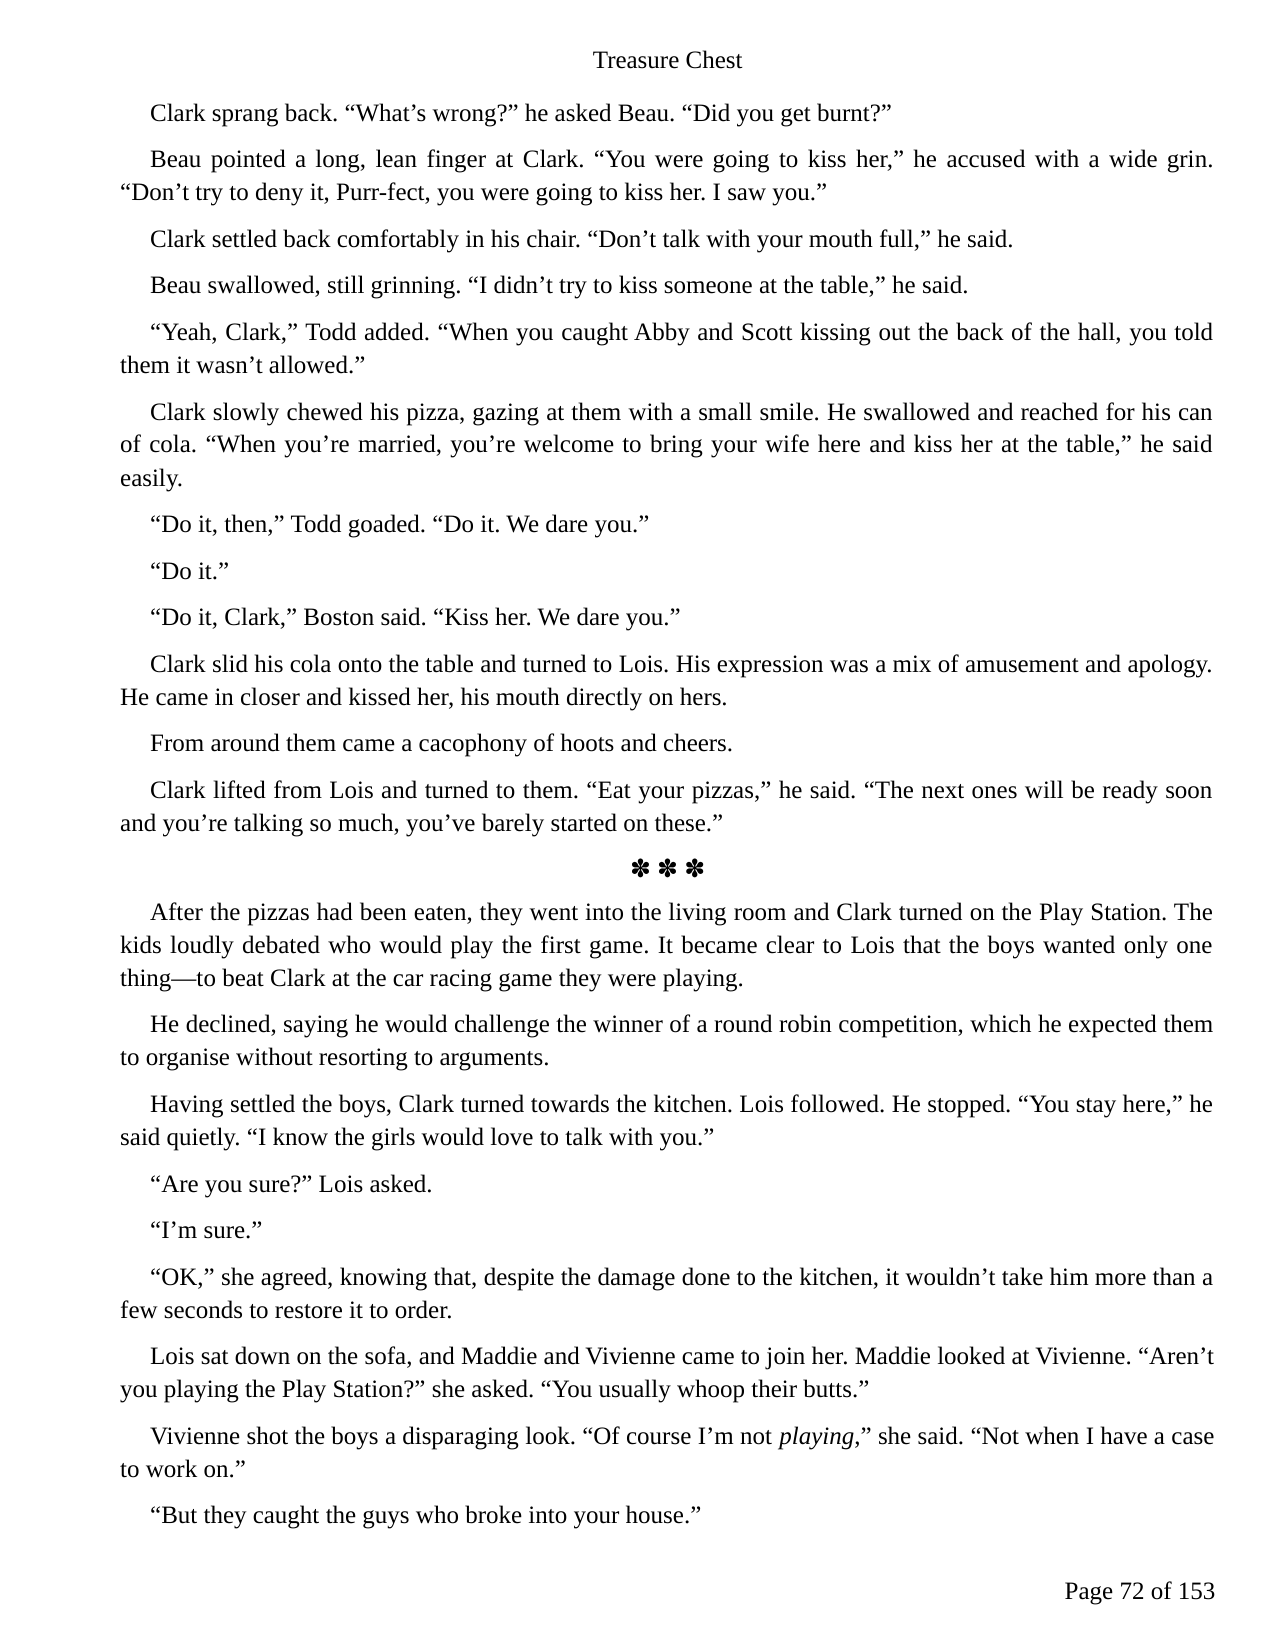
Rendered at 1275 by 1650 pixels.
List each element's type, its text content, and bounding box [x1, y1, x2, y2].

text He declined, saying he would challenge the winner of a round robin competition, which he expected them to organise without resorting to arguments. [120, 1009, 1215, 1071]
text Clark sprang back. “What’s wrong?” he asked Beau. “Did you get burnt?” [120, 98, 1215, 126]
text “Do it.” [120, 556, 1215, 584]
text “Do it, Clark,” Boston said. “Kiss her. We dare you.” [120, 602, 1215, 631]
text Clark slowly chewed his pizza, gazing at them with a small smile. He swallowed and reached for his can of cola. “When you’re married, you’re welcome to bring your wife here and kiss her at the table,” he said easily. [120, 397, 1215, 491]
text After the pizzas had been eaten, they went into the living room and Clark turned on the Play Station. The kids loudly debated who would play the first game. It became clear to Lois that the boys wanted only one thing—to beat Clark at the car racing game they were playing. [120, 897, 1215, 992]
text Clark slid his cola onto the table and turned to Lois. His expression was a mix of amusement and apology. He came in closer and kissed her, his mouth directly on hers. [120, 649, 1215, 711]
text Lois sat down on the sofa, and Maddie and Vivienne came to join her. Maddie looked at Vivienne. “Aren’t you playing the Play Station?” she asked. “You usually whoop their butts.” [120, 1341, 1215, 1403]
text “Are you sure?” Lois asked. [120, 1169, 1215, 1197]
text Clark settled back comfortably in his chair. “Don’t talk with your mouth full,” he said. [120, 224, 1215, 253]
text Beau pointed a long, lean finger at Clark. “You were going to kiss her,” he accused with a wide grin. “Don’t try to deny it, Purr-fect, you were going to kiss her. I saw you.” [120, 144, 1215, 206]
text “OK,” she agreed, knowing that, despite the damage done to the kitchen, it wouldn’t take him more than a few seconds to restore it to order. [120, 1262, 1215, 1323]
text “I’m sure.” [120, 1215, 1215, 1244]
text From around them came a cacophony of hoots and cheers. [120, 728, 1215, 757]
text ✽ ✽ ✽ [120, 854, 1215, 883]
text “Yeah, Clark,” Todd added. “When you caught Abby and Scott kissing out the back of the hall, you told them it wasn’t allowed.” [120, 317, 1215, 379]
text Clark lifted from Lois and turned to them. “Eat your pizzas,” he said. “The next ones will be ready soon and you’re talking so much, you’ve barely started on these.” [120, 775, 1215, 837]
text Having settled the boys, Clark turned towards the kitchen. Lois followed. He stopped. “You stay here,” he said quietly. “I know the girls would love to talk with you.” [120, 1089, 1215, 1151]
text Vivienne shot the boys a disparaging look. “Of course I’m not playing,” she said. “Not when I have a case to work on.” [120, 1421, 1215, 1483]
text Beau swallowed, still grinning. “I didn’t try to kiss someone at the table,” he said. [120, 270, 1215, 299]
text “But they caught the guys who broke into your house.” [120, 1501, 1215, 1529]
text “Do it, then,” Todd goaded. “Do it. We dare you.” [120, 509, 1215, 538]
